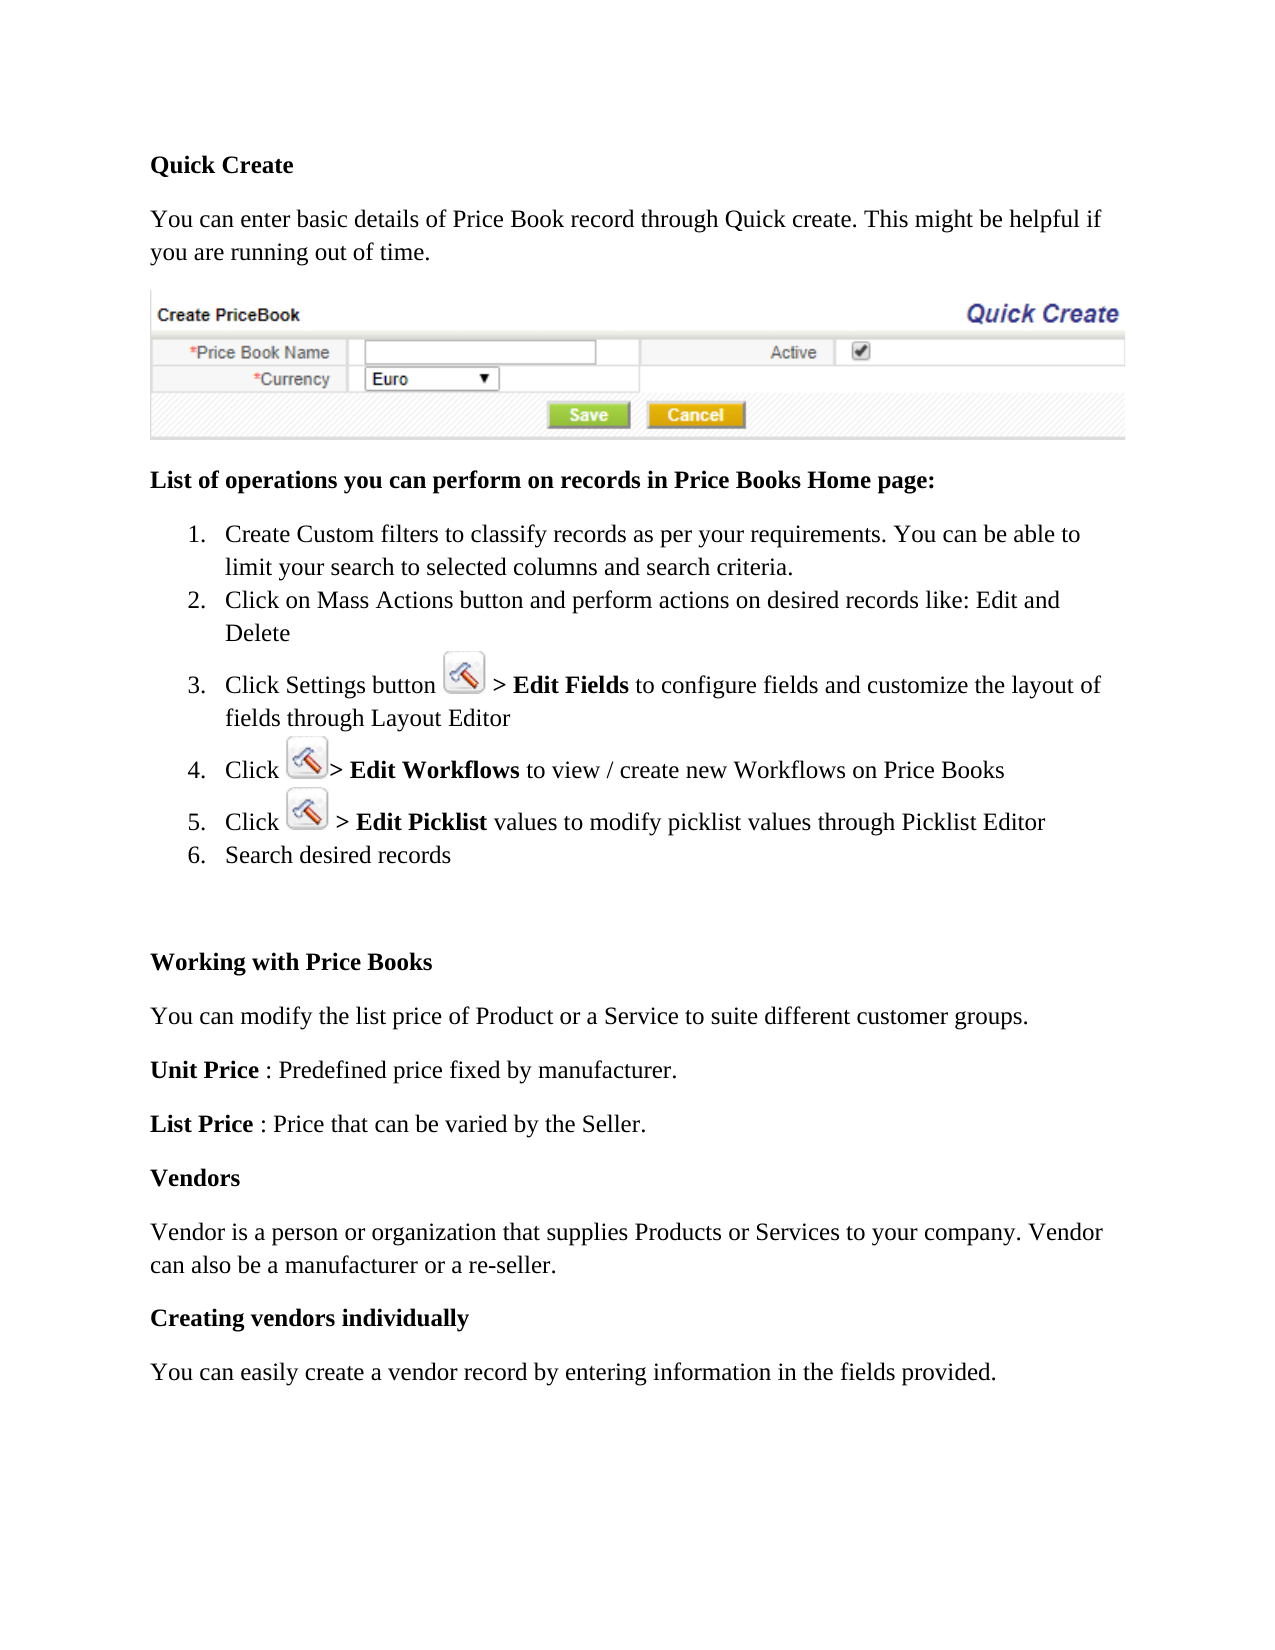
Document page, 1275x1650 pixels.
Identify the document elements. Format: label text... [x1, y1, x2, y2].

text List of operations you can perform on records in Price Books Home page: [150, 465, 1125, 494]
picture [442, 651, 487, 694]
picture [150, 290, 1125, 440]
text Working with Price Books [150, 947, 1125, 976]
text You can easily create a vendor record by entering information in the fields provided. [150, 1357, 1125, 1386]
list Search desired records [187, 840, 1125, 868]
text You can enter basic details of Price Book record through Quick create. This might be helpful if you are running out of time. [150, 204, 1125, 266]
picture [285, 787, 330, 830]
text Vendor is a person or organization that supplies Products or Services to your company. Vendor can also be a manufacturer or a re-seller. [150, 1217, 1125, 1278]
list Click > Edit Picklist values to modify picklist values through Picklist Editor [187, 788, 1125, 835]
list Click > Edit Workflows to view / create new Workflows on Price Books [187, 736, 1125, 783]
text Vendors [150, 1163, 1125, 1192]
list Click Settings button > Edit Fields to configure fields and customize the layout of fields through Layout Editor [187, 651, 1125, 732]
text Quick Create [150, 150, 1125, 179]
text List Price : Price that can be varied by the Seller. [150, 1109, 1125, 1138]
text Unit Price : Predefined price fixed by manufacturer. [150, 1055, 1125, 1084]
picture [285, 736, 330, 779]
text Creating vendors individually [150, 1303, 1125, 1332]
list Click on Mass Actions button and perform actions on desired records like: Edit and Delete [187, 585, 1125, 647]
list Create Custom filters to classify records as per your requirements. You can be able to limit your search to selected columns and search criteria. [187, 519, 1125, 581]
text You can modify the list price of Product or a Service to suite different customer groups. [150, 1001, 1125, 1030]
